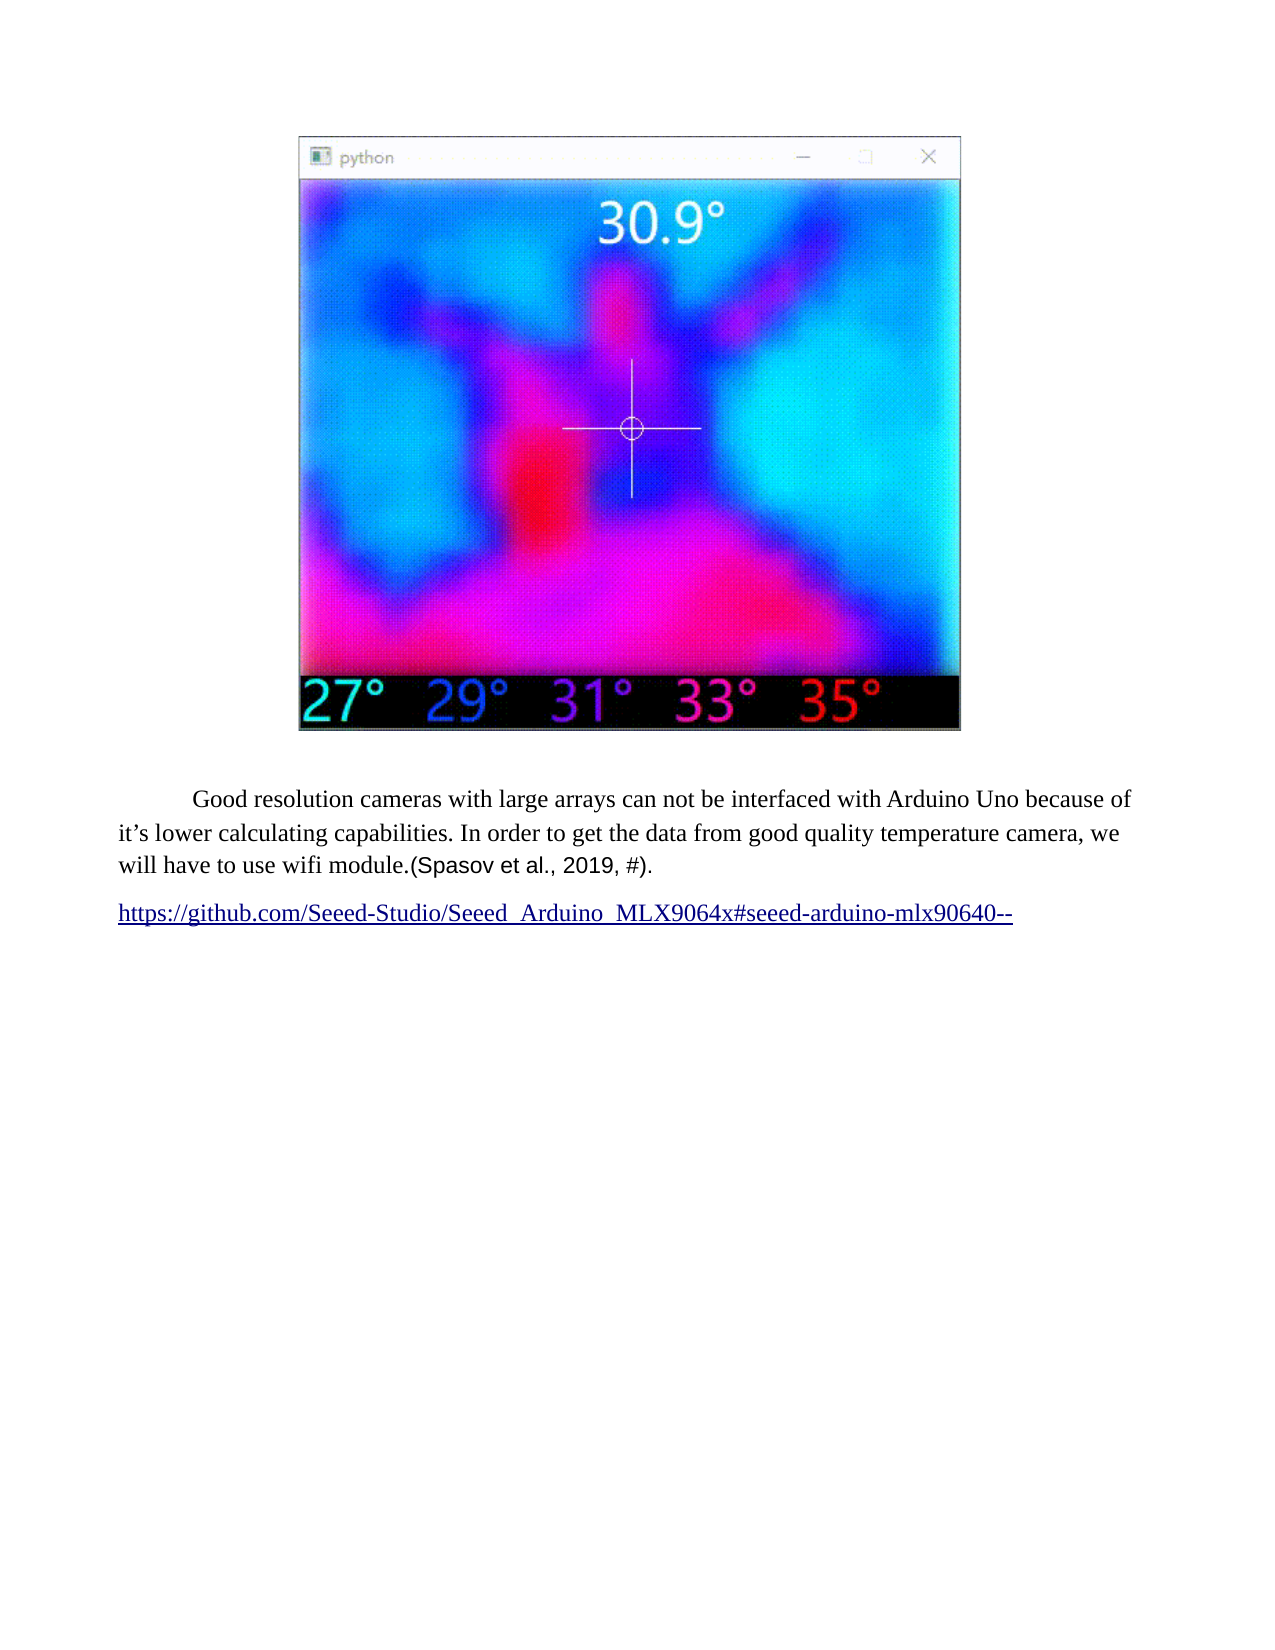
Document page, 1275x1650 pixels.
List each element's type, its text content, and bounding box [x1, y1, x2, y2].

picture [298, 136, 962, 731]
text Good resolution cameras with large arrays can not be interfaced with Arduino Uno because of it’s lower calculating capabilities. In order to get the data from good quality temperature camera, we will have to use wifi module.(Spasov et al., 2019, #). [118, 784, 1157, 879]
text https://github.com/Seeed-Studio/Seeed_Arduino_MLX9064x#seeed-arduino-mlx90640-- [118, 898, 1157, 927]
